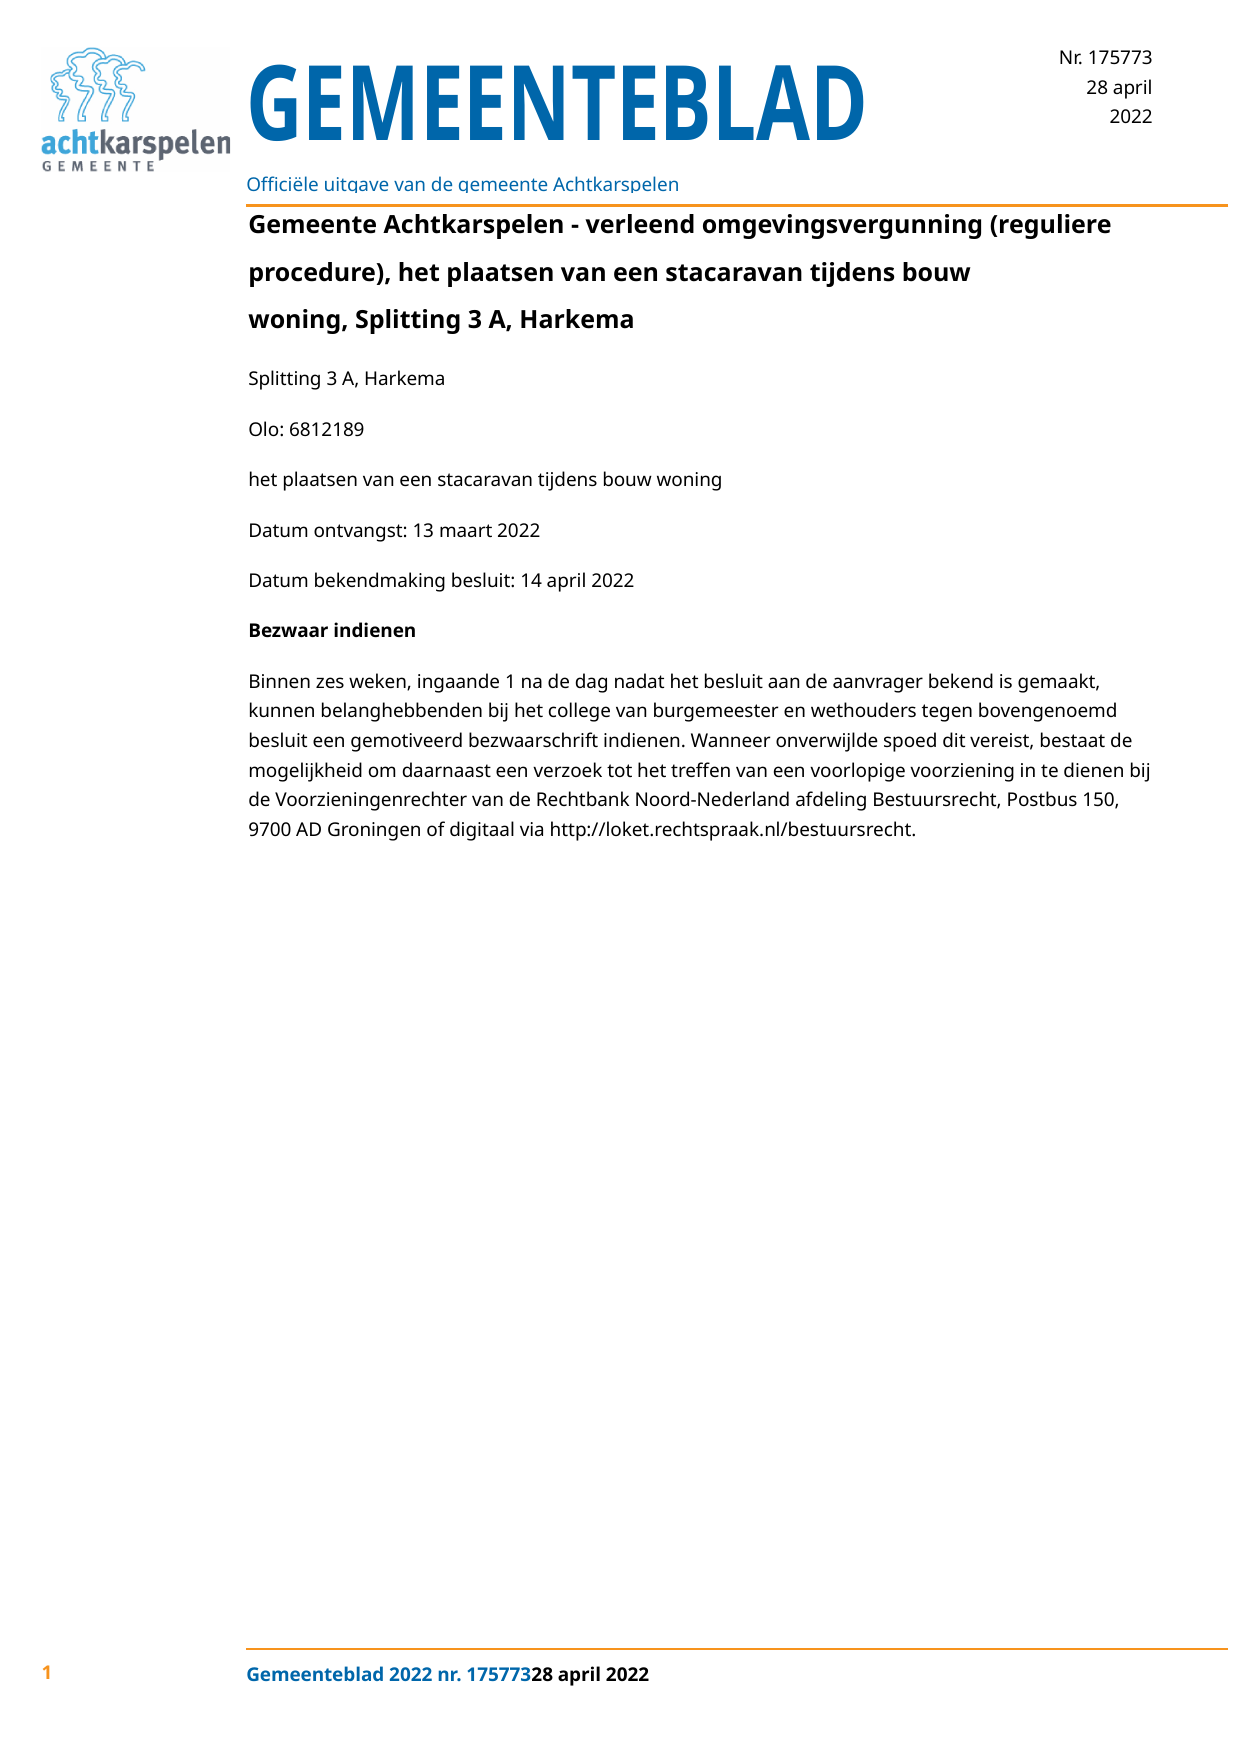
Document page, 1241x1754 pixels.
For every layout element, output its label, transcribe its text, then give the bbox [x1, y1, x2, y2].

picture [41, 47, 231, 172]
text Datum ontvangst: 13 maart 2022 [248, 517, 1152, 542]
text Olo: 6812189 [248, 416, 1152, 442]
text Bezwaar indienen [248, 618, 1152, 643]
text Gemeente Achtkarspelen - verleend omgevingsvergunning (reguliere procedure), het plaatsen van een stacaravan tijdens bouw woning, Splitting 3 A, Harkema [248, 207, 1152, 336]
text het plaatsen van een stacaravan tijdens bouw woning [248, 466, 1152, 492]
text Datum bekendmaking besluit: 14 april 2022 [248, 567, 1152, 593]
text Splitting 3 A, Harkema [248, 366, 1152, 391]
text Binnen zes weken, ingaande 1 na de dag nadat het besluit aan de aanvrager bekend is gemaakt, kunnen belanghebbenden bij het college van burgemeester en wethouders tegen bovengenoemd besluit een gemotiveerd bezwaarschrift indienen. Wanneer onverwijlde spoed dit vereist, bestaat de mogelijkheid om daarnaast een verzoek tot het treffen van een voorlopige voorziening in te dienen bij de Voorzieningenrechter van de Rechtbank Noord-Nederland afdeling Bestuursrecht, Postbus 150, 9700 AD Groningen of digitaal via http://loket.rechtspraak.nl/bestuursrecht. [248, 668, 1152, 842]
